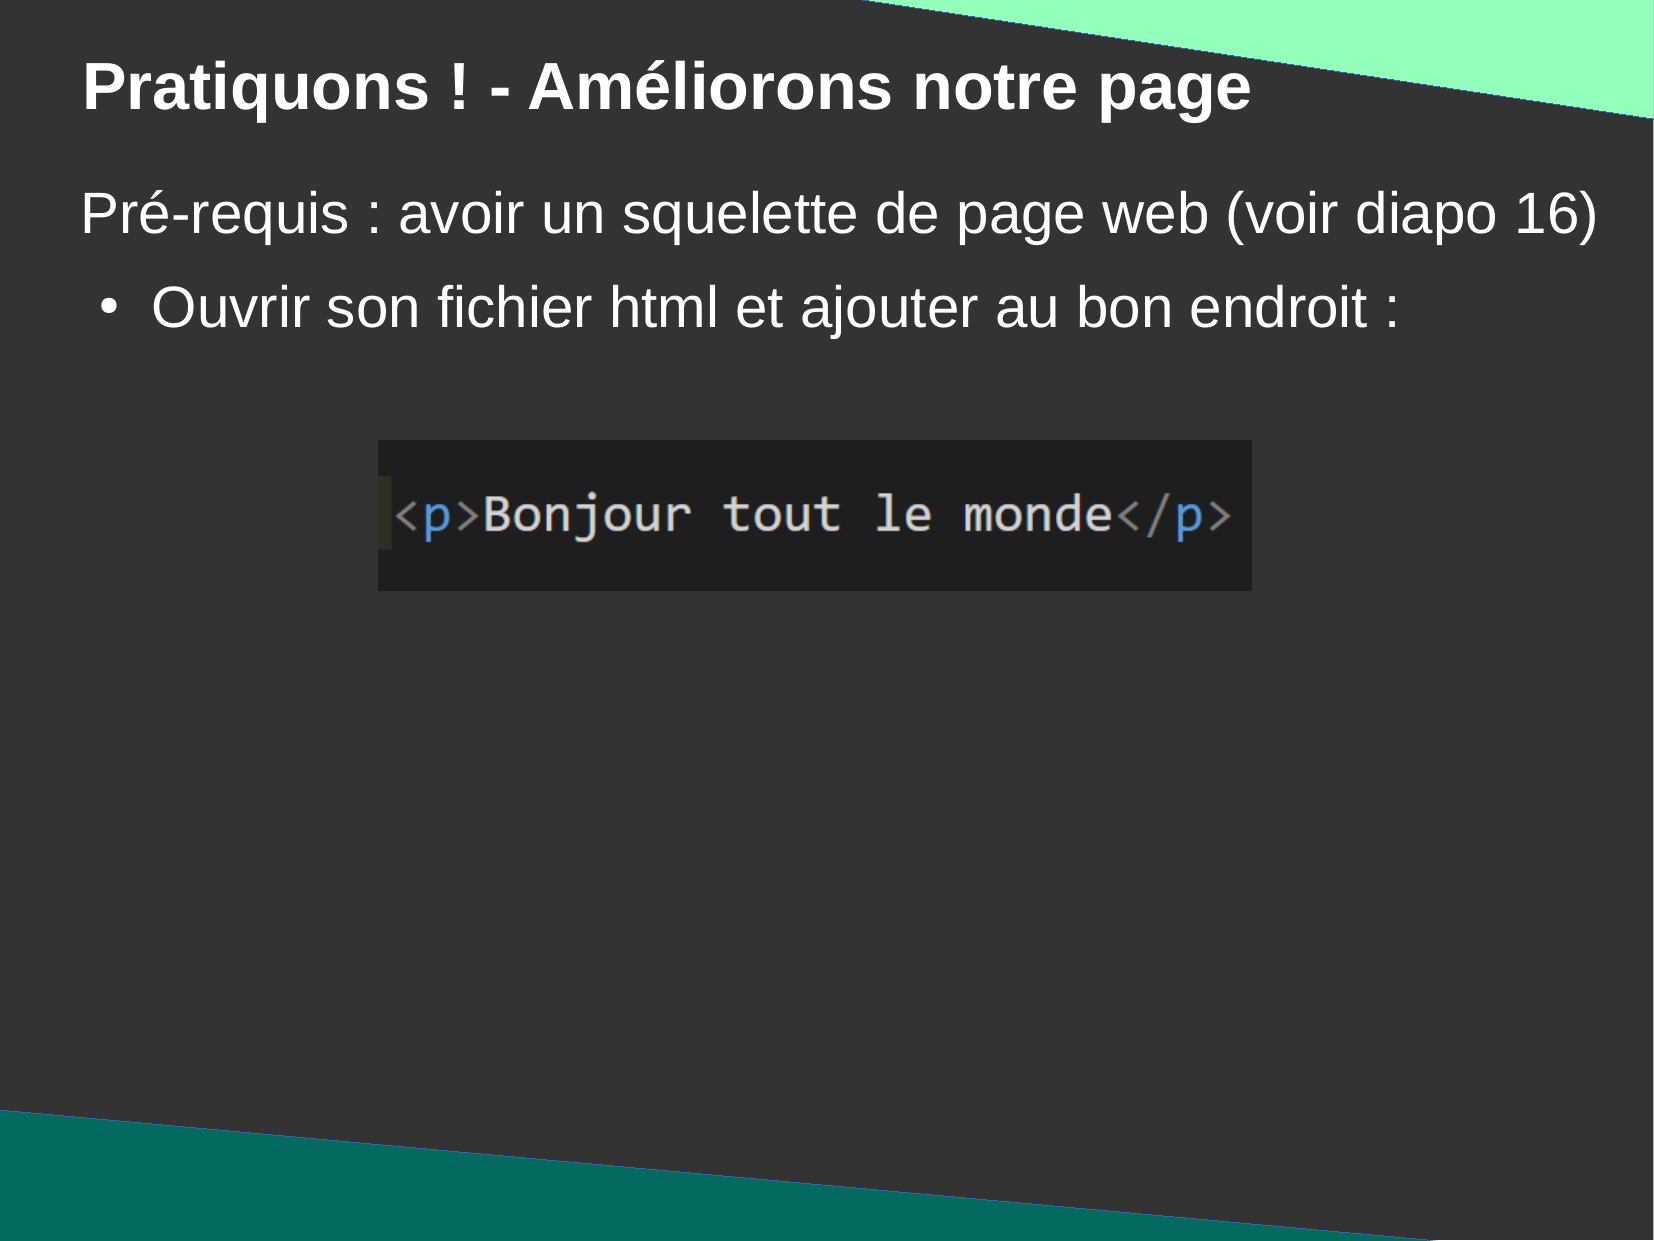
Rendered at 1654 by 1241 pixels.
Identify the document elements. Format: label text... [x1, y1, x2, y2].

list Pré-requis : avoir un squelette de page web (voir diapo 16) Ouvrir son fichier html et ajouter au bon endroit : [80, 180, 1620, 675]
title Pratiquons ! - Améliorons notre page [82, 49, 1571, 152]
picture [378, 440, 1252, 591]
text_box [862, 0, 1654, 120]
